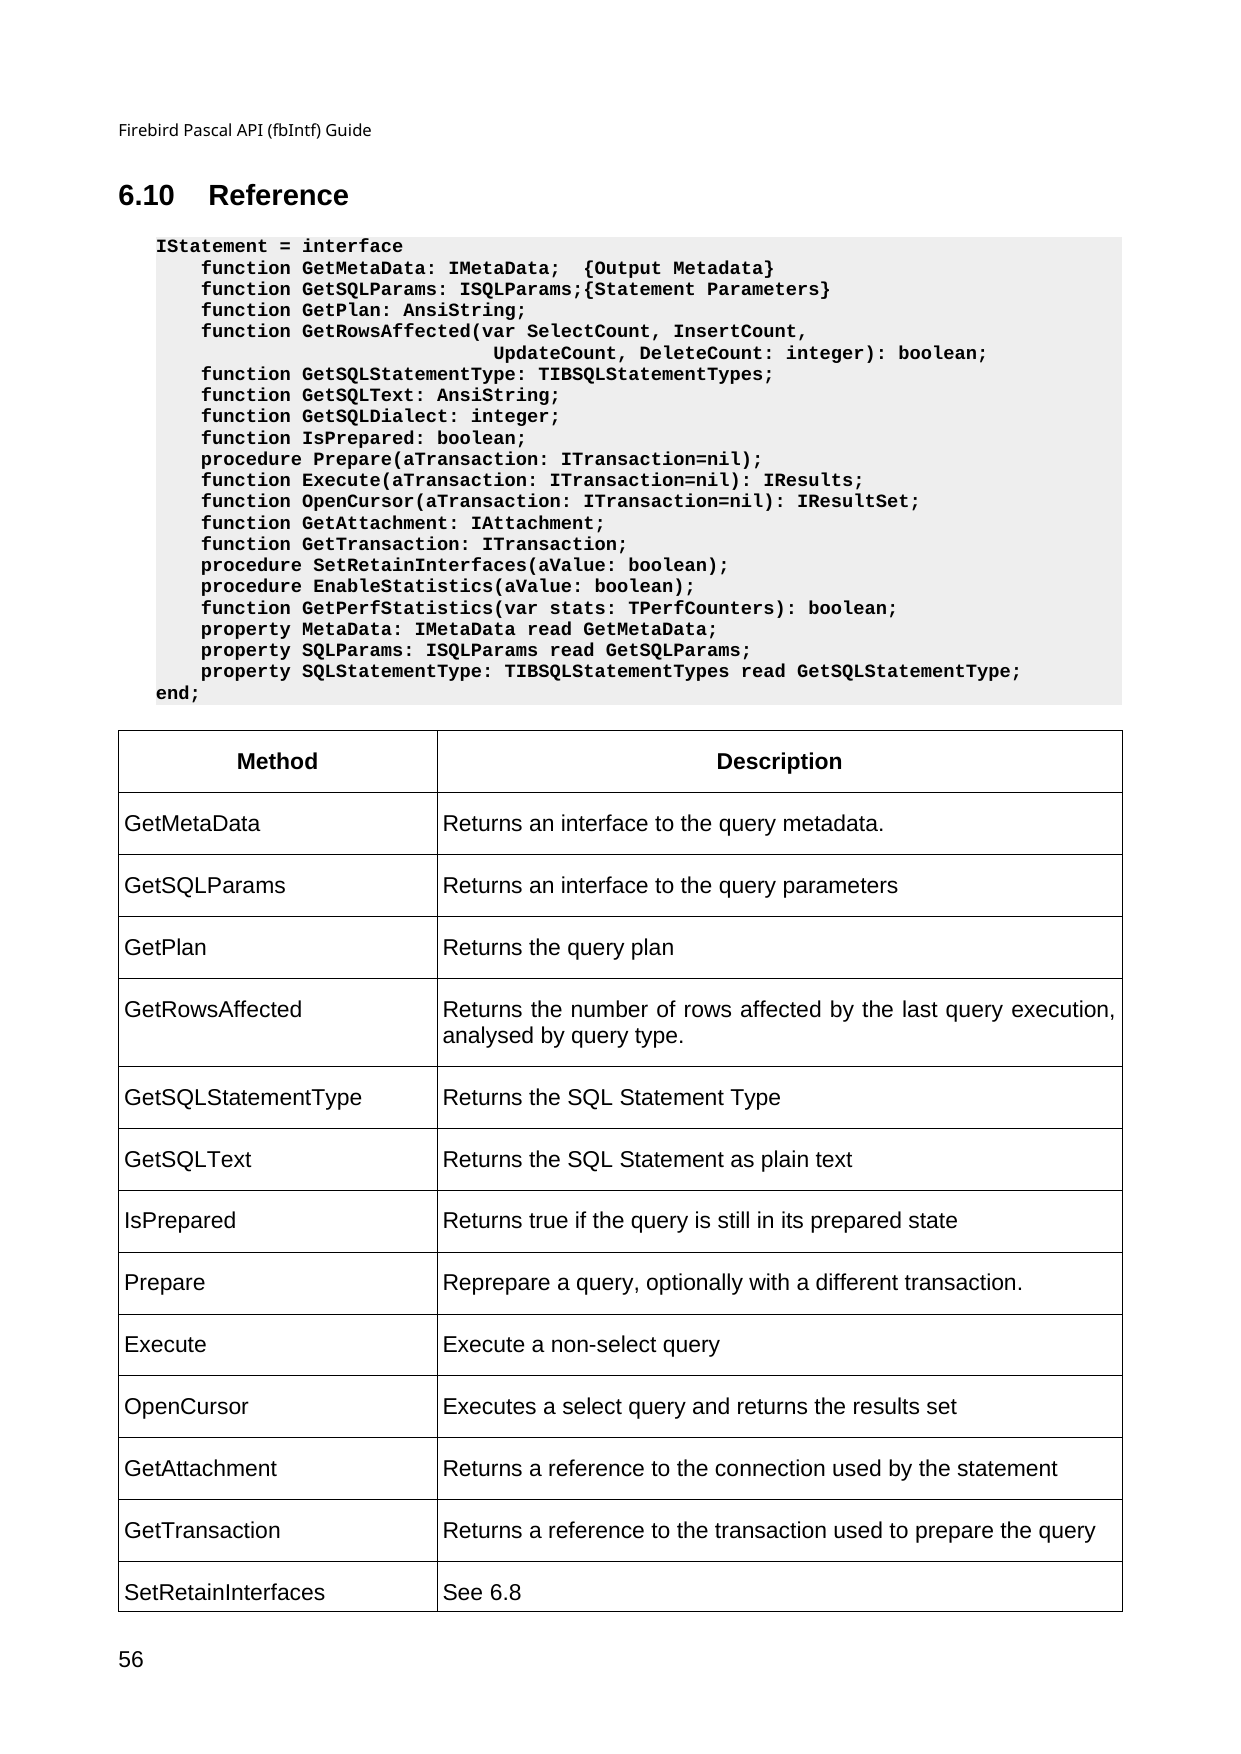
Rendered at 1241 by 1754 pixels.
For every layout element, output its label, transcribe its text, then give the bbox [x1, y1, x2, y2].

table_cell IsPrepared [119, 1191, 437, 1252]
table_cell GetTransaction [119, 1500, 437, 1561]
text function GetPerfStatistics(var stats: TPerfCounters): boolean; [156, 598, 1122, 620]
table_cell SetRetainInterfaces [119, 1562, 437, 1611]
text function GetSQLDialect: integer; [156, 407, 1122, 428]
table_cell GetSQLText [119, 1129, 437, 1190]
text function IsPrepared: boolean; [156, 428, 1122, 450]
text end; [156, 683, 1122, 705]
table_cell Returns the SQL Statement Type [438, 1067, 1122, 1128]
text function GetSQLText: AnsiString; [156, 386, 1122, 407]
table_cell GetMetaData [119, 793, 437, 854]
table_cell Execute a non-select query [438, 1315, 1122, 1375]
text property SQLParams: ISQLParams read GetSQLParams; [156, 641, 1122, 662]
table_cell OpenCursor [119, 1376, 437, 1437]
table_cell See 6.8 [438, 1562, 1122, 1611]
table_cell GetAttachment [119, 1438, 437, 1499]
text IStatement = interface [156, 237, 1122, 258]
table_cell GetRowsAffected [119, 979, 437, 1066]
text procedure Prepare(aTransaction: ITransaction=nil); [156, 450, 1122, 471]
subtitle Reference [118, 178, 1122, 212]
text function GetPlan: AnsiString; [156, 301, 1122, 322]
text function GetRowsAffected(var SelectCount, InsertCount, [156, 322, 1122, 343]
text function GetAttachment: IAttachment; [156, 513, 1122, 535]
table_cell Returns the number of rows affected by the last query execution, analysed by query type. [438, 979, 1122, 1066]
table_cell Returns an interface to the query parameters [438, 855, 1122, 916]
text function GetMetaData: IMetaData; {Output Metadata} [156, 258, 1122, 280]
table_cell GetSQLParams [119, 855, 437, 916]
table_cell Returns the SQL Statement as plain text [438, 1129, 1122, 1190]
table_cell Returns a reference to the transaction used to prepare the query [438, 1500, 1122, 1561]
table_cell Execute [119, 1315, 437, 1375]
table_cell GetSQLStatementType [119, 1067, 437, 1128]
text procedure EnableStatistics(aValue: boolean); [156, 577, 1122, 598]
text property MetaData: IMetaData read GetMetaData; [156, 620, 1122, 641]
table_cell Reprepare a query, optionally with a different transaction. [438, 1253, 1122, 1313]
text procedure SetRetainInterfaces(aValue: boolean); [156, 556, 1122, 577]
text UpdateCount, DeleteCount: integer): boolean; [156, 343, 1122, 365]
text function GetTransaction: ITransaction; [156, 535, 1122, 556]
text function GetSQLStatementType: TIBSQLStatementTypes; [156, 365, 1122, 386]
text function OpenCursor(aTransaction: ITransaction=nil): IResultSet; [156, 492, 1122, 513]
table_cell Executes a select query and returns the results set [438, 1376, 1122, 1437]
table_header Method [119, 731, 437, 792]
table_cell Returns true if the query is still in its prepared state [438, 1191, 1122, 1252]
text function Execute(aTransaction: ITransaction=nil): IResults; [156, 471, 1122, 492]
table_cell GetPlan [119, 917, 437, 978]
table_cell Prepare [119, 1253, 437, 1313]
text function GetSQLParams: ISQLParams;{Statement Parameters} [156, 280, 1122, 301]
table_cell Returns an interface to the query metadata. [438, 793, 1122, 854]
table_cell Returns a reference to the connection used by the statement [438, 1438, 1122, 1499]
text property SQLStatementType: TIBSQLStatementTypes read GetSQLStatementType; [156, 662, 1122, 683]
table_cell Returns the query plan [438, 917, 1122, 978]
table_header Description [438, 731, 1122, 792]
